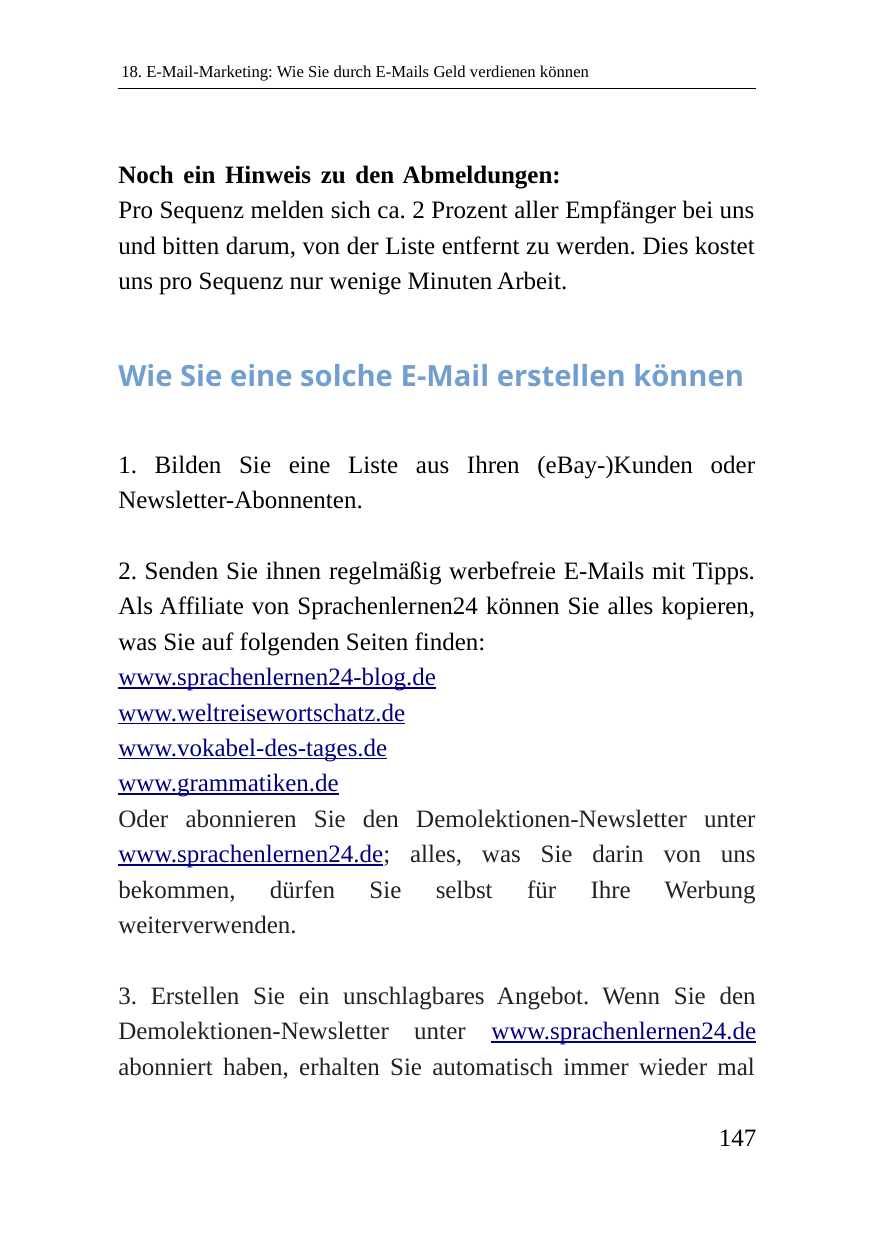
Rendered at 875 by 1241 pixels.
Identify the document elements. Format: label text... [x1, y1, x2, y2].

text 3. Erstellen Sie ein unschlagbares Angebot. Wenn Sie den Demolektionen-Newsletter unter www.sprachenlernen24.de abonniert haben, erhalten Sie automatisch immer wieder mal [118, 974, 756, 1081]
text www.sprachenlernen24-blog.de [118, 656, 756, 691]
text Noch ein Hinweis zu den Abmeldungen: Pro Sequenz melden sich ca. 2 Prozent aller Empfänger bei uns und bitten darum, von der Liste entfernt zu werden. Dies kostet uns pro Sequenz nur wenige Minuten Arbeit. [118, 118, 756, 295]
text www.weltreisewortschatz.de [118, 691, 756, 726]
text www.grammatiken.de [118, 762, 756, 797]
text www.vokabel-des-tages.de [118, 726, 756, 762]
text 2. Senden Sie ihnen regelmäßig werbefreie E-Mails mit Tipps. Als Affiliate von Sprachenlernen24 können Sie alles kopieren, was Sie auf folgenden Seiten finden: [118, 514, 756, 656]
text 1. Bilden Sie eine Liste aus Ihren (eBay-)Kunden oder Newsletter-Abonnenten. [118, 443, 756, 514]
text Oder abonnieren Sie den Demolektionen-Newsletter unter www.sprachenlernen24.de; alles, was Sie darin von uns bekommen, dürfen Sie selbst für Ihre Werbung weiterverwenden. [118, 797, 756, 939]
subtitle Wie Sie eine solche E-Mail erstellen können [118, 356, 756, 395]
